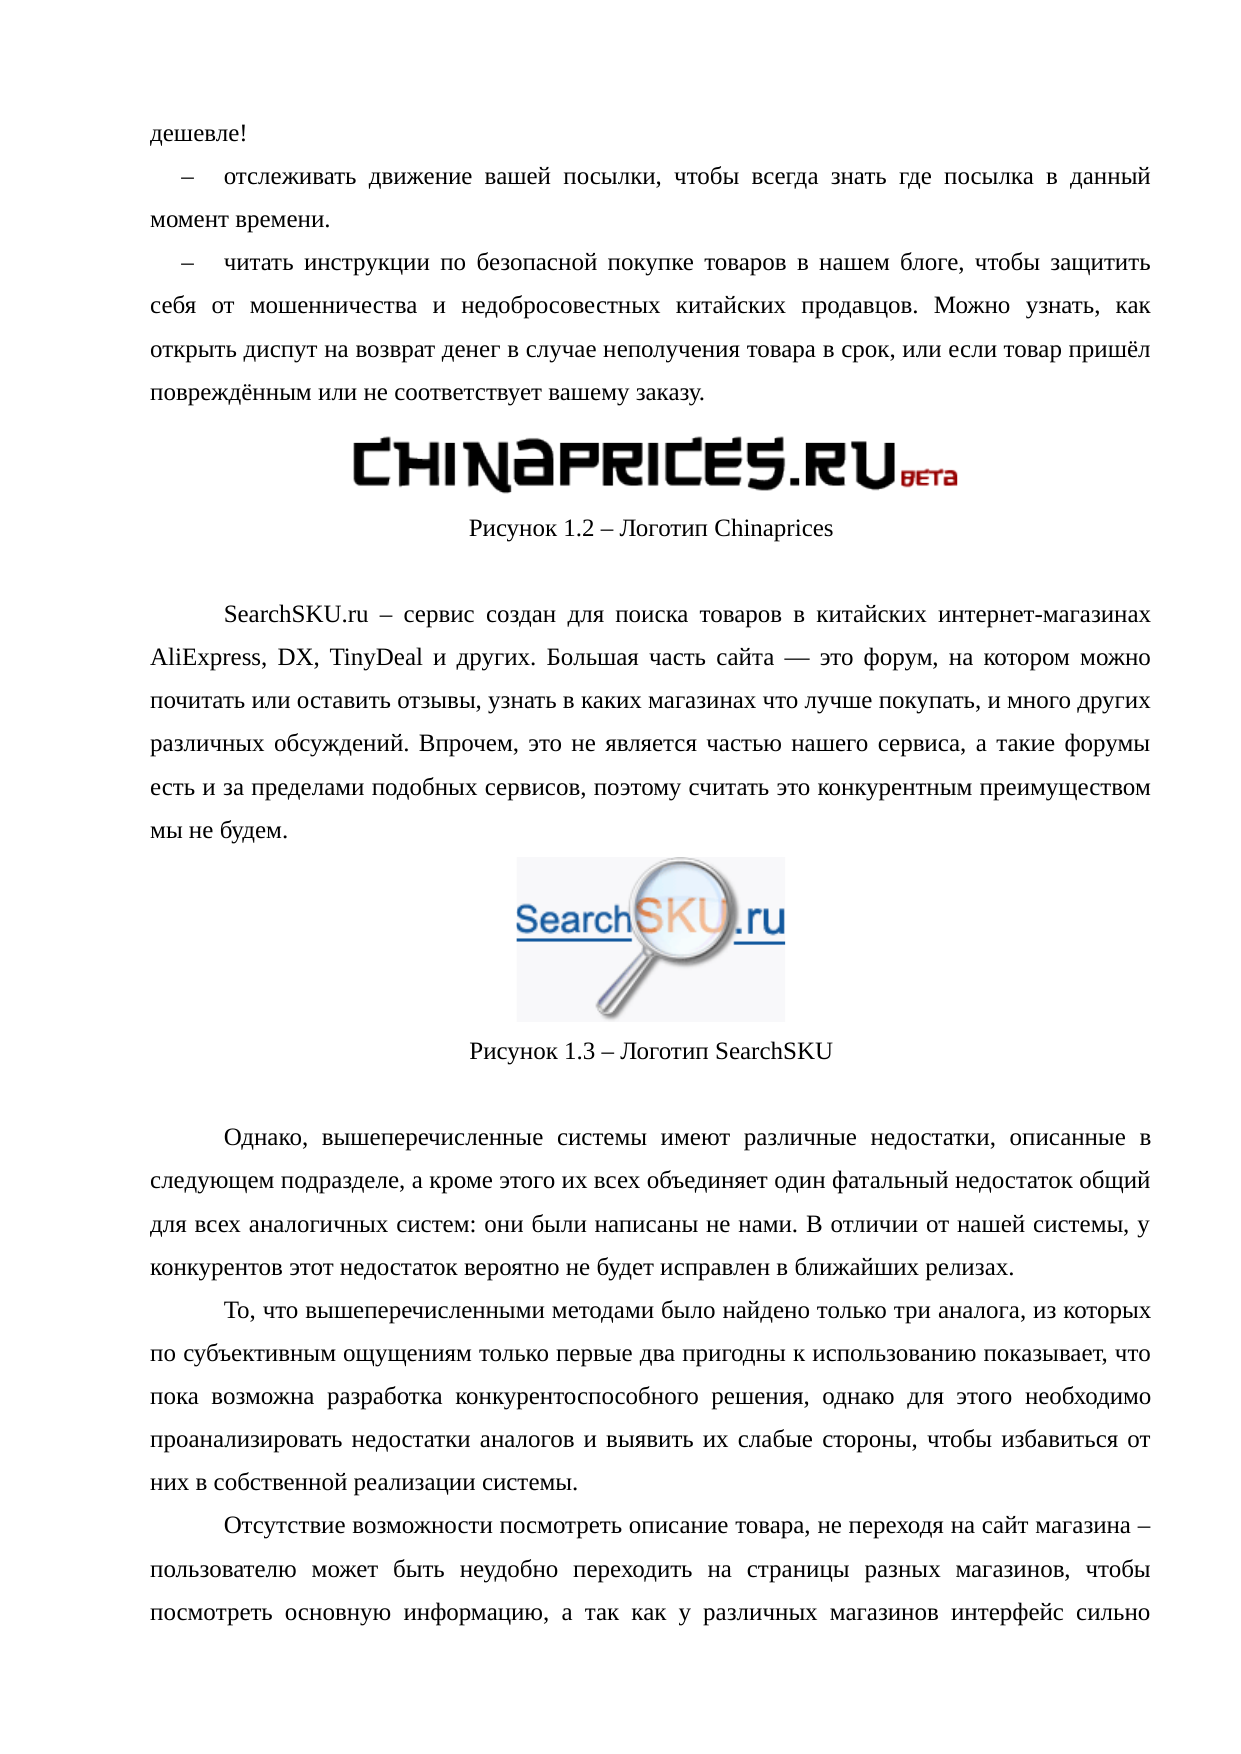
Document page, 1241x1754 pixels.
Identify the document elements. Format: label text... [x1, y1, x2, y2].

list дешевле! [150, 118, 1152, 147]
text Отсутствие возможности посмотреть описание товара, не переходя на сайт магазина – пользователю может быть неудобно переходить на страницы разных магазинов, чтобы посмотреть основную информацию, а так как у различных магазинов интерфейс сильно [150, 1511, 1152, 1626]
text Однако, вышеперечисленные системы имеют различные недостатки, описанные в следующем подразделе, а кроме этого их всех объединяет один фатальный недостаток общий для всех аналогичных систем: они были написаны не нами. В отличии от нашей системы, у конкурентов этот недостаток вероятно не будет исправлен в ближайших релизах. [150, 1122, 1152, 1281]
list читать инструкции по безопасной покупке товаров в нашем блоге, чтобы защитить себя от мошенничества и недобросовестных китайских продавцов. Можно узнать, как открыть диспут на возврат денег в случае неполучения товара в срок, или если товар пришёл повреждённым или не соответствует вашему заказу. [150, 247, 1152, 406]
text Рисунок 1.2 – Логотип Chinaprices [150, 513, 1152, 542]
text SearchSKU.ru – сервис создан для поиска товаров в китайских интернет-магазинах AliExpress, DX, TinyDeal и других. Большая часть сайта — это форум, на котором можно почитать или оставить отзывы, узнать в каких магазинах что лучше покупать, и много других различных обсуждений. Впрочем, это не является частью нашего сервиса, а такие форумы есть и за пределами подобных сервисов, поэтому считать это конкурентным преимуществом мы не будем. [150, 599, 1152, 843]
text То, что вышеперечисленными методами было найдено только три аналога, из которых по субъективным ощущениям только первые два пригодны к использованию показывает, что пока возможна разработка конкурентоспособного решения, однако для этого необходимо проанализировать недостатки аналогов и выявить их слабые стороны, чтобы избавиться от них в собственной реализации системы. [150, 1295, 1152, 1496]
list отслеживать движение вашей посылки, чтобы всегда знать где посылка в данный момент времени. [150, 161, 1152, 233]
text Рисунок 1.3 – Логотип SearchSKU [150, 1036, 1152, 1065]
